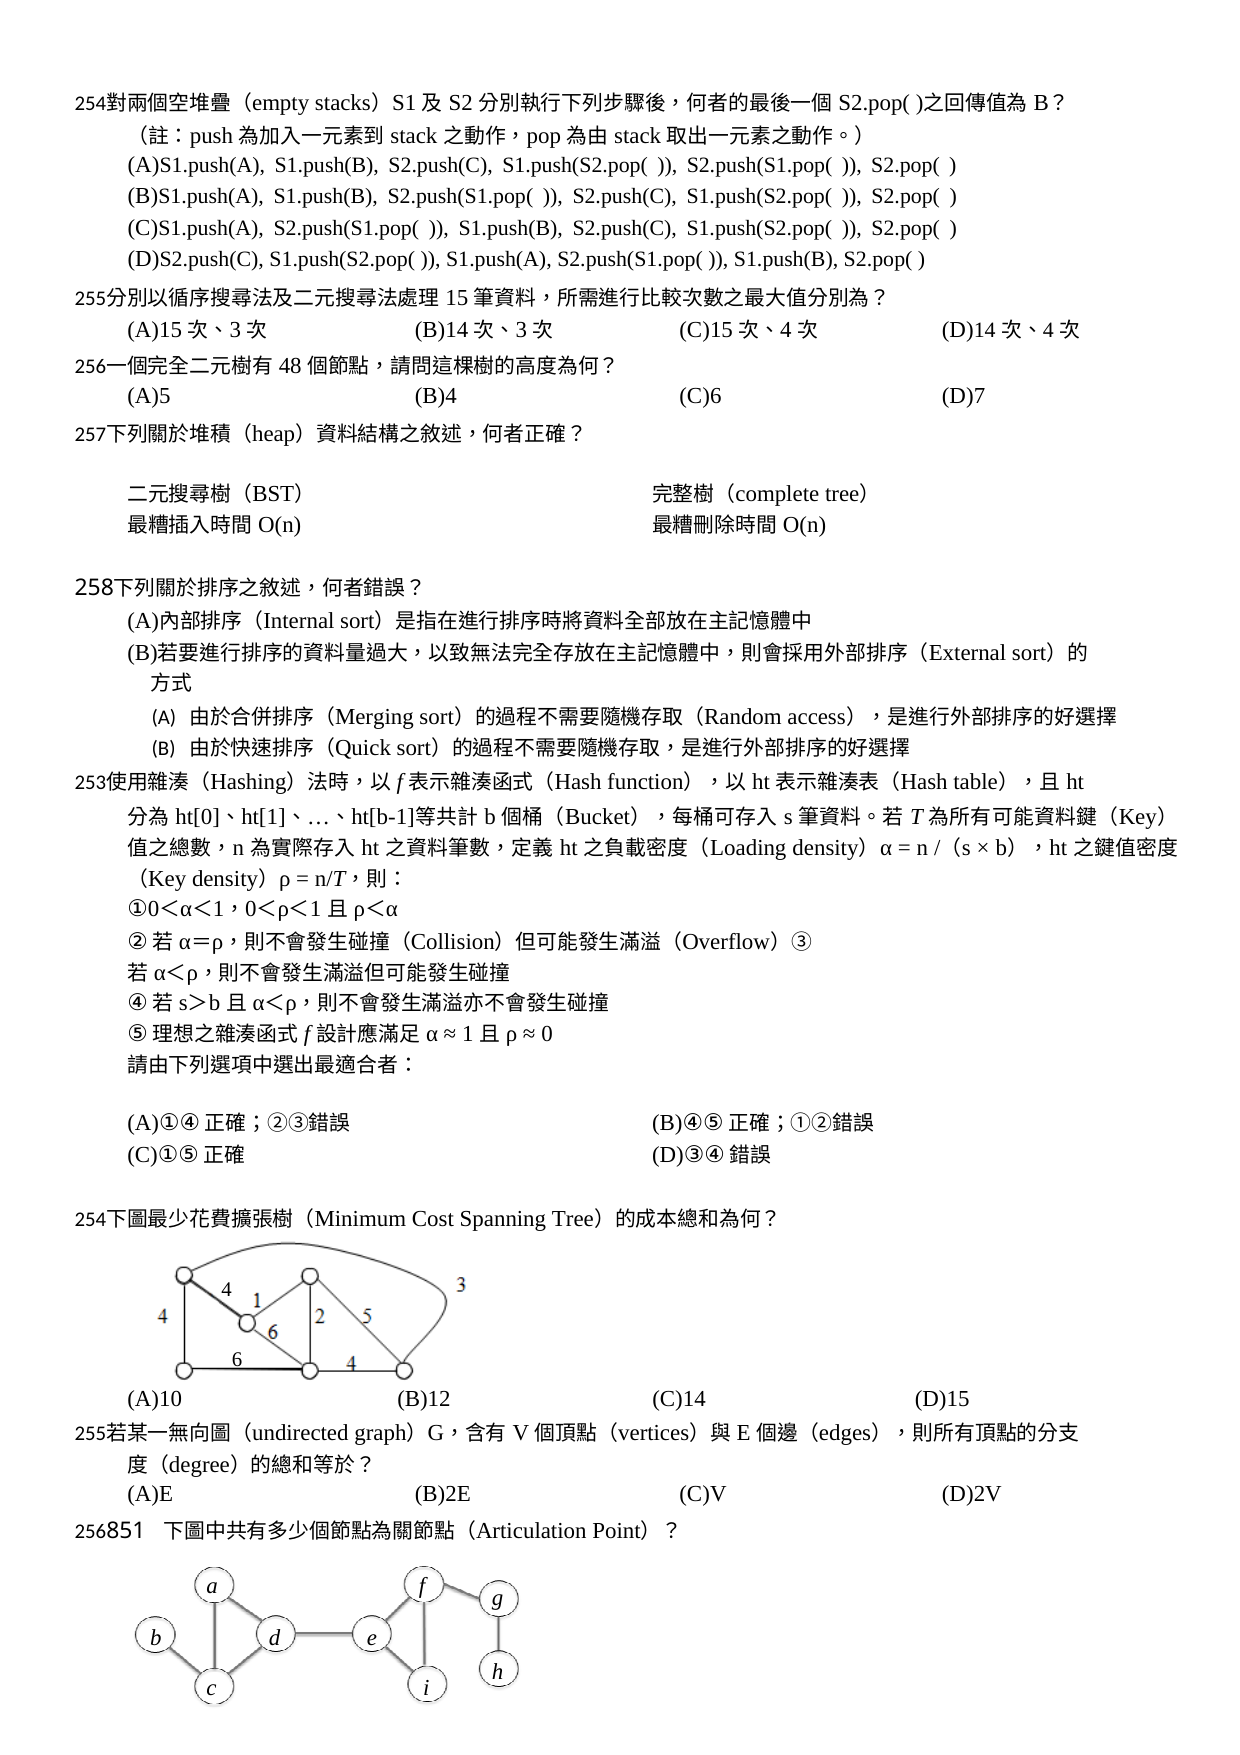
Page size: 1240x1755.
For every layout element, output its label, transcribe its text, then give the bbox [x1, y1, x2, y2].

text (A)15 次、3 次 (B)14 次、3 次 (C)15 次、4 次 (D)14 次、4 次 [127, 315, 1179, 343]
text 度（degree）的總和等於？ [127, 1450, 1179, 1478]
list 對兩個空堆疊（empty stacks）S1 及 S2 分別執行下列步驟後，何者的最後一個 S2.pop( )之回傳值為 B？ [74, 83, 1199, 117]
text ⑤理想之雜湊函式 f 設計應滿足 α ≈ 1 且 ρ ≈ 0 [127, 1019, 1179, 1047]
text (A)①④正確；②③錯誤 [127, 1109, 577, 1136]
text (C)①⑤正確 [127, 1140, 577, 1168]
picture [129, 1546, 528, 1716]
text ①0＜α＜1，0＜ρ＜1 且 ρ＜α [127, 894, 1179, 922]
table_cell [804, 1610, 956, 1650]
text 方式 [150, 669, 1179, 696]
table_cell [528, 1610, 804, 1650]
table_cell [804, 1685, 956, 1700]
list 下圖最少花費擴張樹（Minimum Cost Spanning Tree）的成本總和為何？ [74, 1199, 1199, 1233]
list 一個完全二元樹有 48 個節點，請問這棵樹的高度為何？ [74, 346, 1199, 380]
text (A)S1.push(A), S1.push(B), S2.push(C), S1.push(S2.pop( )), S2.push(S1.pop( )), S2.pop( ) (B)S1.push(A), S1.push(B), S2.push(S1.pop( )), S2.push(C), S1.push(S2.pop( )), S2.pop( ) (C)S1.push(A), S2.push(S1.pop( )), S1.push(B), S2.push(C), S1.push(S2.pop( )), S2.pop( ) (D)S2.push(C), S1.push(S2.pop( )), S1.push(A), S2.push(S1.pop( )), S1.push(B), S2.pop( ) [127, 152, 958, 272]
text 完整樹（complete tree） [652, 479, 1179, 507]
list 由於合併排序（Merging sort）的過程不需要隨機存取（Random access），是進行外部排序的好選擇 [151, 700, 1143, 731]
table_cell [528, 1685, 804, 1700]
list 下列關於堆積（heap）資料結構之敘述，何者正確？ [74, 414, 1199, 448]
table_header 4 [480, 1274, 546, 1301]
table_cell (D)15 [810, 1371, 967, 1411]
text (A)內部排序（Internal sort）是指在進行排序時將資料全部放在主記憶體中 [127, 607, 1179, 634]
text ④若 s＞b 且 α＜ρ，則不會發生滿溢亦不會發生碰撞 [127, 988, 1179, 1016]
table_cell [804, 1599, 956, 1610]
text 二元搜尋樹（BST） [127, 479, 577, 507]
text 請由下列選項中選出最適合者： [127, 1050, 1179, 1078]
text 最糟插入時間 O(n) [127, 510, 577, 538]
list 分別以循序搜尋法及二元搜尋法處理 15 筆資料，所需進行比較次數之最大值分別為？ [74, 278, 1199, 312]
list 使用雜湊（Hashing）法時，以 f 表示雜湊函式（Hash function），以 ht 表示雜湊表（Hash table），且 ht [74, 762, 1199, 796]
table_cell [804, 1650, 956, 1684]
list 若某一無向圖（undirected graph）G，含有 V 個頂點（vertices）與 E 個邊（edges），則所有頂點的分支 [74, 1413, 1199, 1447]
text (D)③④錯誤 [652, 1140, 1179, 1168]
text (A)E (B)2E (C)V (D)2V [127, 1481, 1179, 1507]
text (A)5 (B)4 (C)6 (D)7 [127, 383, 1179, 409]
table_cell (C)14 [546, 1371, 810, 1411]
table_cell [810, 1301, 967, 1371]
table_cell 6 [480, 1301, 546, 1371]
text (B)④⑤正確；①②錯誤 [652, 1109, 1179, 1136]
table_cell (B)12 [194, 1371, 546, 1411]
table_header [804, 1567, 956, 1599]
picture [129, 1234, 480, 1389]
list 由於快速排序（Quick sort）的過程不需要隨機存取，是進行外部排序的好選擇 [151, 731, 1143, 761]
table_header [810, 1274, 967, 1301]
text 分為 ht[0]、ht[1]、…、ht[b-1]等共計 b 個桶（Bucket），每桶可存入 s 筆資料。若 T 為所有可能資料鍵（Key）值之總數，n 為實際存入 ht 之資料筆數，定義 ht 之負載密度（Loading density）α = n /（s × b），ht 之鍵值密度（Key density）ρ = n/T，則： [127, 800, 1179, 892]
table_header [546, 1274, 810, 1301]
text （註：push 為加入一元素到 stack 之動作，pop 為由 stack 取出一元素之動作。） [127, 121, 1179, 149]
text (B)若要進行排序的資料量過大，以致無法完全存放在主記憶體中，則會採用外部排序（External sort）的 [127, 638, 1179, 666]
table_header g [528, 1567, 804, 1610]
text ②若 α＝ρ，則不會發生碰撞（Collision）但可能發生滿溢（Overflow）③若 α＜ρ，則不會發生滿溢但可能發生碰撞 [127, 925, 831, 986]
list 851 下圖中共有多少個節點為關節點（Articulation Point）？ [74, 1512, 1199, 1546]
table_cell h [528, 1650, 804, 1684]
table_cell (A)10 [127, 1371, 194, 1411]
text 最糟刪除時間 O(n) [652, 510, 1179, 538]
list 下列關於排序之敘述，何者錯誤？ [74, 569, 1199, 603]
table_cell [546, 1301, 810, 1371]
